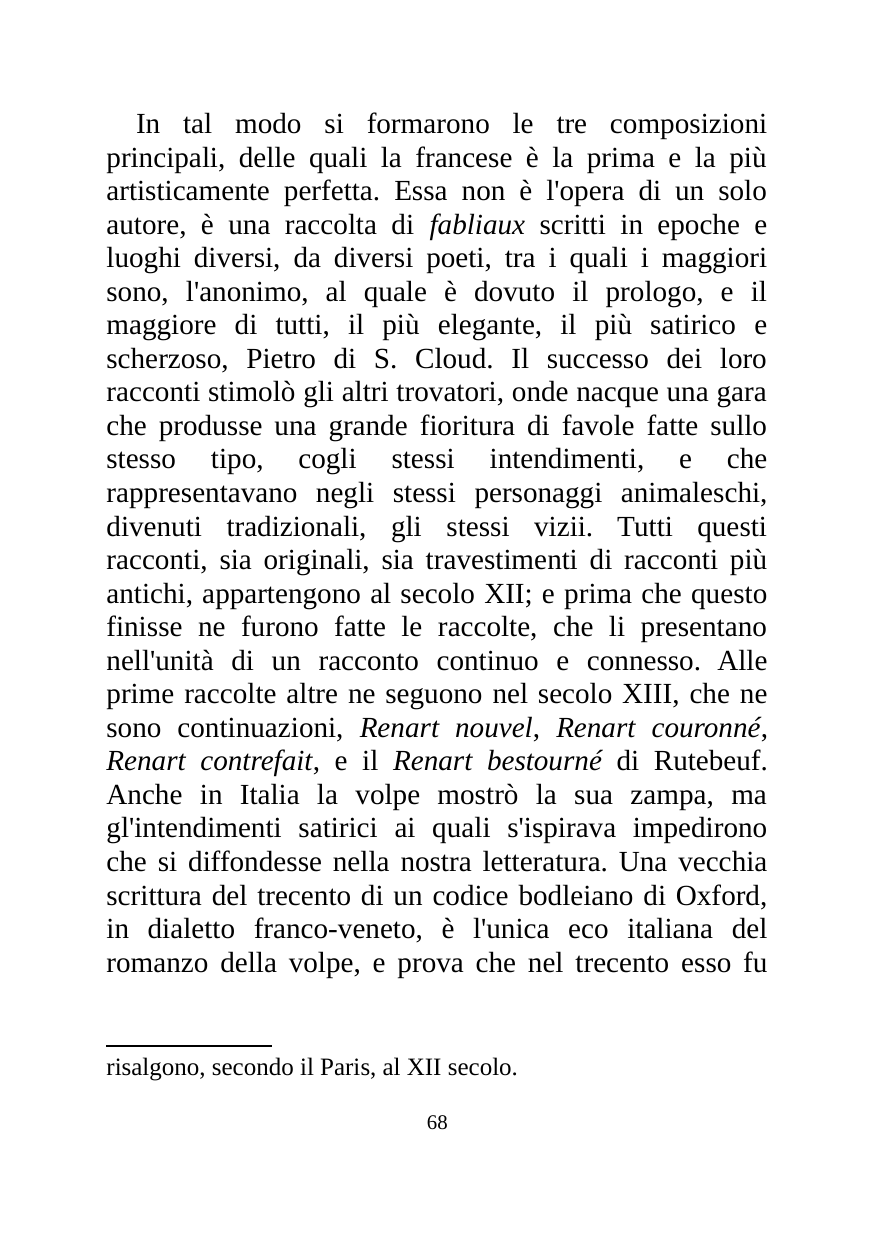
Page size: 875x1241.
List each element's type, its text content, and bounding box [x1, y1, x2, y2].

text risalgono, secondo il Paris, al XII secolo. [106, 1052, 768, 1080]
text In tal modo si formarono le tre composizioni principali, delle quali la francese è la prima e la più artisticamente perfetta. Essa non è l'opera di un solo autore, è una raccolta di fabliaux scritti in epoche e luoghi diversi, da diversi poeti, tra i quali i maggiori sono, l'anonimo, al quale è dovuto il prologo, e il maggiore di tutti, il più elegante, il più satirico e scherzoso, Pietro di S. Cloud. Il successo dei loro racconti stimolò gli altri trovatori, onde nacque una gara che produsse una grande fioritura di favole fatte sullo stesso tipo, cogli stessi intendimenti, e che rappresentavano negli stessi personaggi animaleschi, divenuti tradizionali, gli stessi vizii. Tutti questi racconti, sia originali, sia travestimenti di racconti più antichi, appartengono al secolo XII; e prima che questo finisse ne furono fatte le raccolte, che li presentano nell'unità di un racconto continuo e connesso. Alle prime raccolte altre ne seguono nel secolo XIII, che ne sono continuazioni, Renart nouvel, Renart couronné, Renart contrefait, e il Renart bestourné di Rutebeuf. Anche in Italia la volpe mostrò la sua zampa, ma gl'intendimenti satirici ai quali s'ispirava impedirono che si diffondesse nella nostra letteratura. Una vecchia scrittura del trecento di un codice bodleiano di Oxford, in dialetto franco-veneto, è l'unica eco italiana del romanzo della volpe, e prova che nel trecento esso fu [106, 106, 768, 978]
